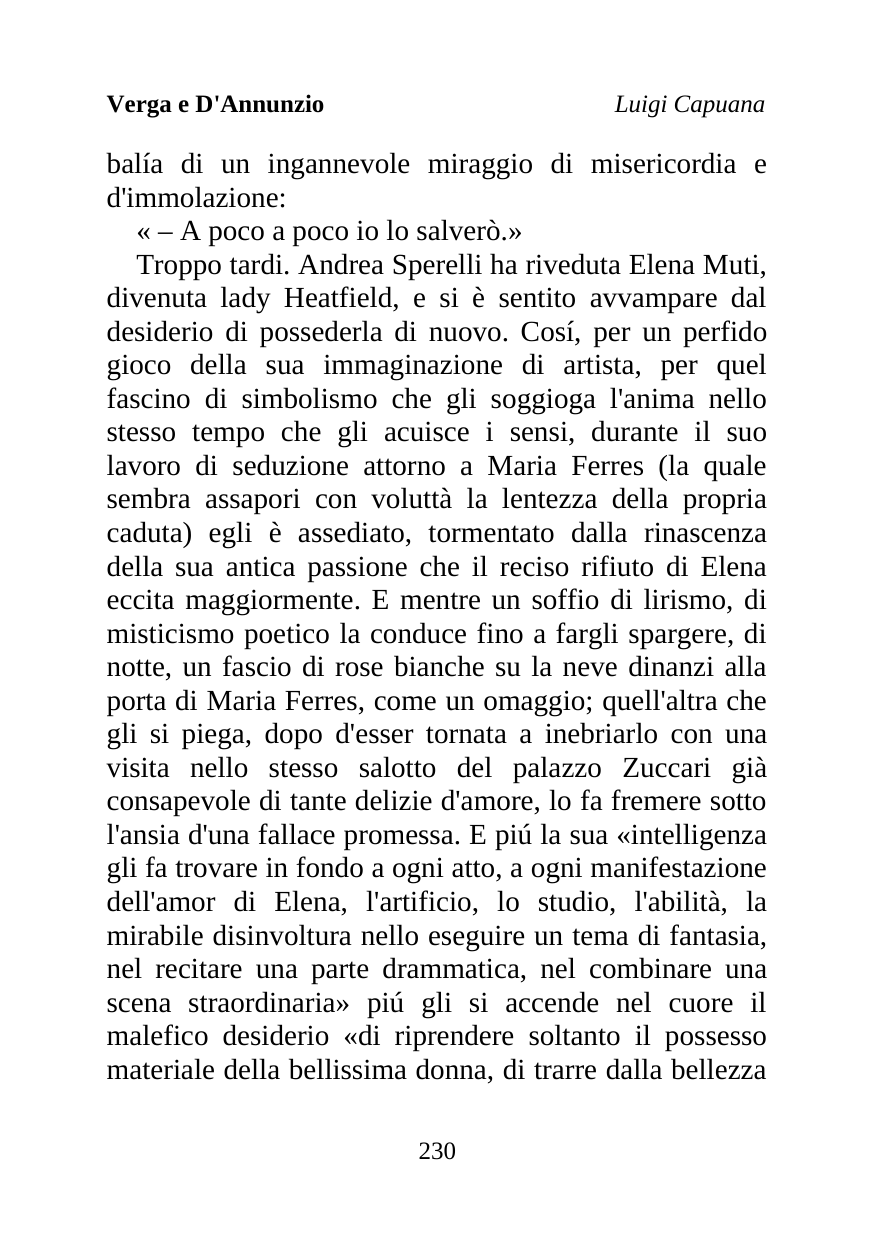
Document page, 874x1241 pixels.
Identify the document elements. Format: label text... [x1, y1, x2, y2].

text balía di un ingannevole miraggio di misericordia e d'immolazione: [106, 146, 768, 213]
text Troppo tardi. Andrea Sperelli ha riveduta Elena Muti, divenuta lady Heatfield, e si è sentito avvampare dal desiderio di possederla di nuovo. Cosí, per un perfido gioco della sua immaginazione di artista, per quel fascino di simbolismo che gli soggioga l'anima nello stesso tempo che gli acuisce i sensi, durante il suo lavoro di seduzione attorno a Maria Ferres (la quale sembra assapori con voluttà la lentezza della propria caduta) egli è assediato, tormentato dalla rinascenza della sua antica passione che il reciso rifiuto di Elena eccita maggiormente. E mentre un soffio di lirismo, di misticismo poetico la conduce fino a fargli spargere, di notte, un fascio di rose bianche su la neve dinanzi alla porta di Maria Ferres, come un omaggio; quell'altra che gli si piega, dopo d'esser tornata a inebriarlo con una visita nello stesso salotto del palazzo Zuccari già consapevole di tante delizie d'amore, lo fa fremere sotto l'ansia d'una fallace promessa. E piú la sua «intelligenza gli fa trovare in fondo a ogni atto, a ogni manifestazione dell'amor di Elena, l'artificio, lo studio, l'abilità, la mirabile disinvoltura nello eseguire un tema di fantasia, nel recitare una parte drammatica, nel combinare una scena straordinaria» piú gli si accende nel cuore il malefico desiderio «di riprendere soltanto il possesso materiale della bellissima donna, di trarre dalla bellezza [106, 247, 768, 1085]
text « – A poco a poco io lo salverò.» [106, 213, 768, 247]
